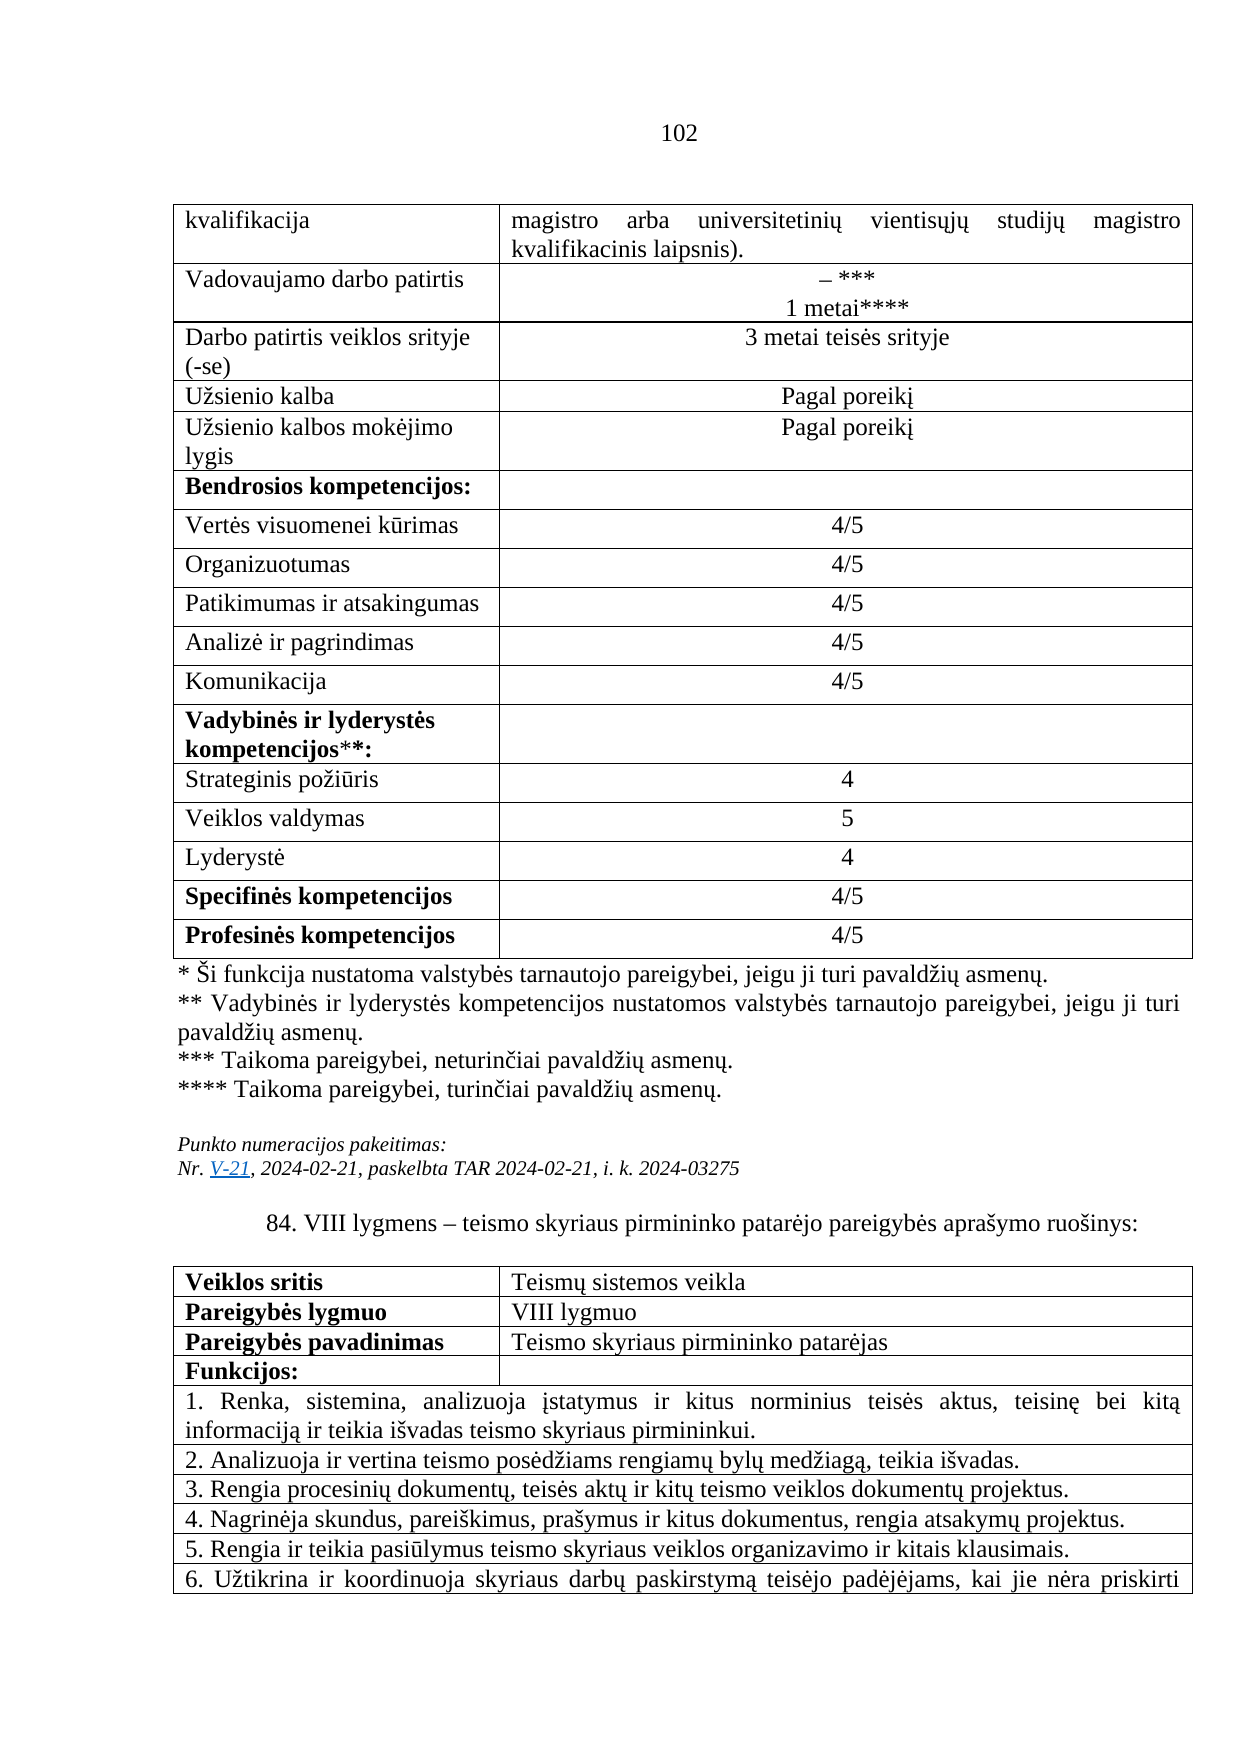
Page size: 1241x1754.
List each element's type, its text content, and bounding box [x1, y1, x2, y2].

table_cell 4 [500, 764, 1192, 802]
table_cell 4/5 [500, 588, 1192, 626]
table_cell 4/5 [500, 666, 1192, 704]
table_cell 5 [500, 803, 1192, 841]
table_header Teismų sistemos veikla [500, 1267, 1192, 1296]
table_cell Teismo skyriaus pirmininko patarėjas [500, 1327, 1192, 1355]
table_cell 4/5 [500, 510, 1192, 548]
table_cell Analizė ir pagrindimas [174, 627, 499, 665]
table_cell 2. Analizuoja ir vertina teismo posėdžiams rengiamų bylų medžiagą, teikia išvadas. [174, 1445, 1192, 1473]
table_cell Darbo patirtis veiklos srityje (-se) [174, 323, 499, 380]
table_cell 3. Rengia procesinių dokumentų, teisės aktų ir kitų teismo veiklos dokumentų projektus. [174, 1475, 1192, 1503]
table_cell Organizuotumas [174, 549, 499, 587]
text Punkto numeracijos pakeitimas: [177, 1132, 1181, 1156]
table_cell magistro arba universitetinių vientisųjų studijų magistro kvalifikacinis laipsnis). [500, 205, 1192, 263]
table_cell Vadovaujamo darbo patirtis [174, 264, 499, 321]
table_cell 1. Renka, sistemina, analizuoja įstatymus ir kitus norminius teisės aktus, teisinę bei kitą informaciją ir teikia išvadas teismo skyriaus pirmininkui. [174, 1386, 1192, 1444]
table_cell [500, 705, 1192, 763]
table_cell Lyderystė [174, 842, 499, 880]
table_cell kvalifikacija [174, 205, 499, 263]
table_cell Užsienio kalba [174, 381, 499, 411]
table_cell Veiklos valdymas [174, 803, 499, 841]
table_cell Vertės visuomenei kūrimas [174, 510, 499, 548]
text Nr. V-21, 2024-02-21, paskelbta TAR 2024-02-21, i. k. 2024-03275 [177, 1156, 1181, 1180]
table_cell 4/5 [500, 881, 1192, 919]
table_cell [500, 471, 1192, 509]
table_cell – *** 1 metai**** [500, 264, 1192, 321]
table_cell Komunikacija [174, 666, 499, 704]
text **** Taikoma pareigybei, turinčiai pavaldžių asmenų. [177, 1074, 1181, 1103]
table_cell Užsienio kalbos mokėjimo lygis [174, 412, 499, 470]
table_cell 3 metai teisės srityje [500, 323, 1192, 380]
table_cell 6. Užtikrina ir koordinuoja skyriaus darbų paskirstymą teisėjo padėjėjams, kai jie nėra priskirti [174, 1564, 1192, 1593]
table_cell Specifinės kompetencijos [174, 881, 499, 919]
table_cell 4/5 [500, 627, 1192, 665]
table_cell Pareigybės lygmuo [174, 1297, 499, 1326]
table_cell [500, 1356, 1192, 1385]
table_cell VIII lygmuo [500, 1297, 1192, 1326]
table_cell Funkcijos: [174, 1356, 499, 1385]
table_cell Vadybinės ir lyderystės kompetencijos**: [174, 705, 499, 763]
table_cell 4 [500, 842, 1192, 880]
text 84. VIII lygmens – teismo skyriaus pirmininko patarėjo pareigybės aprašymo ruošinys: [177, 1208, 1181, 1237]
table_cell Strateginis požiūris [174, 764, 499, 802]
table_cell Pareigybės pavadinimas [174, 1327, 499, 1355]
table_cell Pagal poreikį [500, 381, 1192, 411]
table_cell Bendrosios kompetencijos: [174, 471, 499, 509]
text ** Vadybinės ir lyderystės kompetencijos nustatomos valstybės tarnautojo pareigybei, jeigu ji turi pavaldžių asmenų. [177, 988, 1181, 1045]
table_cell Patikimumas ir atsakingumas [174, 588, 499, 626]
table_header Veiklos sritis [174, 1267, 499, 1296]
table_cell 4/5 [500, 549, 1192, 587]
table_cell 5. Rengia ir teikia pasiūlymus teismo skyriaus veiklos organizavimo ir kitais klausimais. [174, 1534, 1192, 1563]
text * Ši funkcija nustatoma valstybės tarnautojo pareigybei, jeigu ji turi pavaldžių asmenų. [177, 959, 1181, 988]
table_cell Pagal poreikį [500, 412, 1192, 470]
table_cell 4/5 [500, 920, 1192, 958]
table_cell Profesinės kompetencijos [174, 920, 499, 958]
table_cell 4. Nagrinėja skundus, pareiškimus, prašymus ir kitus dokumentus, rengia atsakymų projektus. [174, 1504, 1192, 1533]
text *** Taikoma pareigybei, neturinčiai pavaldžių asmenų. [177, 1045, 1181, 1074]
